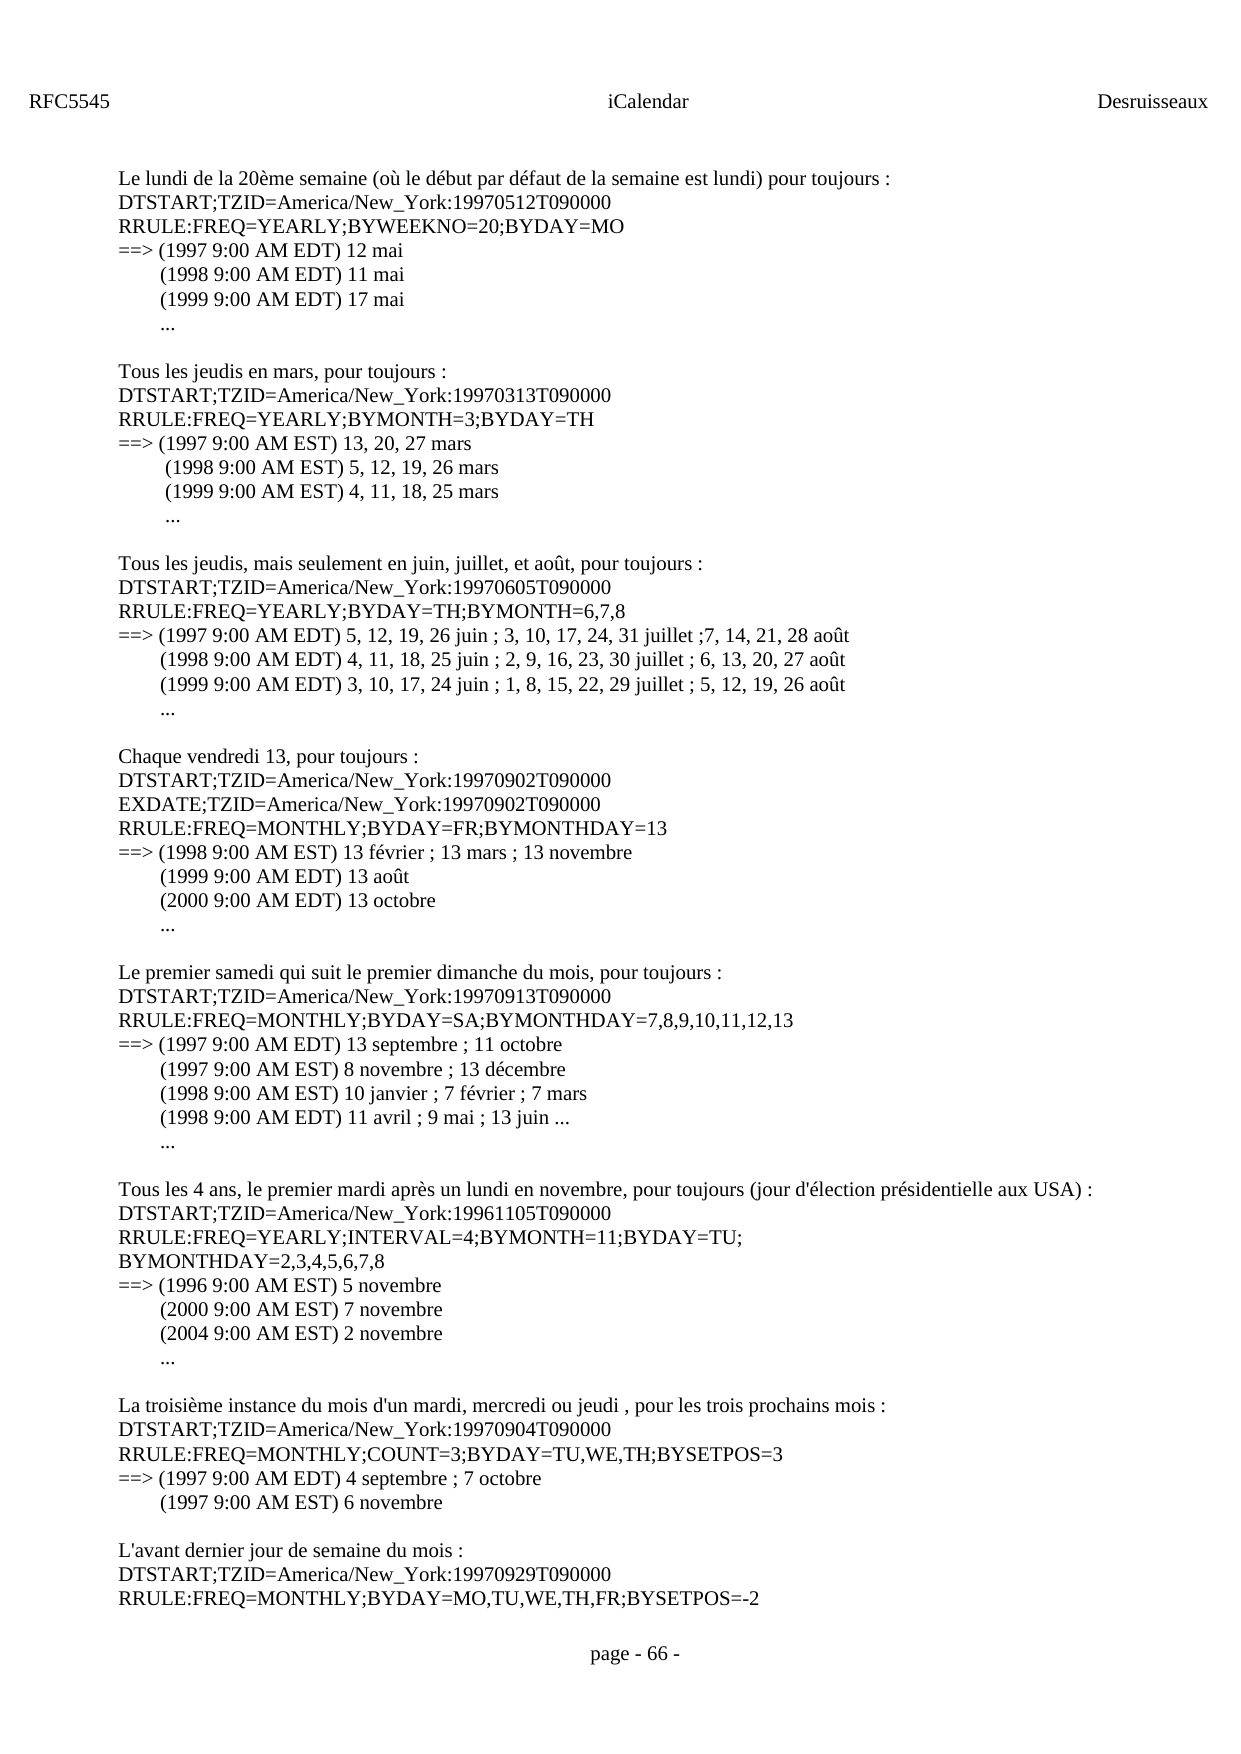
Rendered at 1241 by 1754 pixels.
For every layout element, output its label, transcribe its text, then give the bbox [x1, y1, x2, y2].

text RRULE:FREQ=YEARLY;BYMONTH=3;BYDAY=TH [118, 407, 1152, 431]
text (1998 9:00 AM EDT) 11 avril ; 9 mai ; 13 juin ... [118, 1104, 1152, 1129]
text (1998 9:00 AM EST) 5, 12, 19, 26 mars [118, 455, 1152, 479]
text DTSTART;TZID=America/New_York:19970913T090000 [118, 984, 1152, 1008]
text ==> (1997 9:00 AM EST) 13, 20, 27 mars [118, 431, 1152, 455]
text RRULE:FREQ=YEARLY;BYWEEKNO=20;BYDAY=MO [118, 214, 1152, 238]
text ==> (1997 9:00 AM EDT) 13 septembre ; 11 octobre [118, 1032, 1152, 1056]
text DTSTART;TZID=America/New_York:19970904T090000 [118, 1417, 1152, 1441]
text Tous les 4 ans, le premier mardi après un lundi en novembre, pour toujours (jour d'élection présidentielle aux USA) : [118, 1177, 1152, 1201]
text DTSTART;TZID=America/New_York:19970313T090000 [118, 383, 1152, 407]
text DTSTART;TZID=America/New_York:19970929T090000 [118, 1562, 1152, 1586]
text Chaque vendredi 13, pour toujours : [118, 744, 1152, 768]
text Tous les jeudis, mais seulement en juin, juillet, et août, pour toujours : [118, 551, 1152, 575]
text RRULE:FREQ=YEARLY;INTERVAL=4;BYMONTH=11;BYDAY=TU; [118, 1225, 1152, 1249]
text ... [118, 1345, 1152, 1369]
text La troisième instance du mois d'un mardi, mercredi ou jeudi , pour les trois prochains mois : [118, 1393, 1152, 1417]
text ==> (1997 9:00 AM EDT) 4 septembre ; 7 octobre [118, 1466, 1152, 1489]
text RRULE:FREQ=YEARLY;BYDAY=TH;BYMONTH=6,7,8 [118, 599, 1152, 623]
text Tous les jeudis en mars, pour toujours : [118, 359, 1152, 383]
text DTSTART;TZID=America/New_York:19970902T090000 [118, 768, 1152, 792]
text (1998 9:00 AM EDT) 11 mai [118, 262, 1152, 286]
text ... [118, 912, 1152, 936]
text ==> (1998 9:00 AM EST) 13 février ; 13 mars ; 13 novembre [118, 840, 1152, 864]
text BYMONTHDAY=2,3,4,5,6,7,8 [118, 1249, 1152, 1273]
text ... [118, 503, 1152, 527]
text (1999 9:00 AM EST) 4, 11, 18, 25 mars [118, 479, 1152, 503]
text ... [118, 1129, 1152, 1153]
text RRULE:FREQ=MONTHLY;BYDAY=FR;BYMONTHDAY=13 [118, 816, 1152, 840]
text DTSTART;TZID=America/New_York:19961105T090000 [118, 1201, 1152, 1225]
text RRULE:FREQ=MONTHLY;COUNT=3;BYDAY=TU,WE,TH;BYSETPOS=3 [118, 1441, 1152, 1466]
text Le lundi de la 20ème semaine (où le début par défaut de la semaine est lundi) pour toujours : [118, 166, 1152, 190]
text ... [118, 696, 1152, 719]
text (2000 9:00 AM EST) 7 novembre [118, 1297, 1152, 1321]
text ==> (1997 9:00 AM EDT) 12 mai [118, 238, 1152, 262]
text ==> (1997 9:00 AM EDT) 5, 12, 19, 26 juin ; 3, 10, 17, 24, 31 juillet ;7, 14, 21, 28 août [118, 623, 1152, 647]
text Le premier samedi qui suit le premier dimanche du mois, pour toujours : [118, 960, 1152, 984]
text (1999 9:00 AM EDT) 17 mai [118, 286, 1152, 311]
text (2000 9:00 AM EDT) 13 octobre [118, 888, 1152, 912]
text ... [118, 311, 1152, 334]
text (1999 9:00 AM EDT) 13 août [118, 864, 1152, 888]
text ==> (1996 9:00 AM EST) 5 novembre [118, 1273, 1152, 1297]
text (2004 9:00 AM EST) 2 novembre [118, 1321, 1152, 1345]
text RRULE:FREQ=MONTHLY;BYDAY=MO,TU,WE,TH,FR;BYSETPOS=-2 [118, 1586, 1152, 1610]
text DTSTART;TZID=America/New_York:19970512T090000 [118, 190, 1152, 214]
text L'avant dernier jour de semaine du mois : [118, 1538, 1152, 1562]
text (1999 9:00 AM EDT) 3, 10, 17, 24 juin ; 1, 8, 15, 22, 29 juillet ; 5, 12, 19, 26 août [118, 671, 1152, 696]
text RRULE:FREQ=MONTHLY;BYDAY=SA;BYMONTHDAY=7,8,9,10,11,12,13 [118, 1008, 1152, 1032]
text (1997 9:00 AM EST) 6 novembre [118, 1489, 1152, 1514]
text (1998 9:00 AM EDT) 4, 11, 18, 25 juin ; 2, 9, 16, 23, 30 juillet ; 6, 13, 20, 27 août [118, 647, 1152, 671]
text EXDATE;TZID=America/New_York:19970902T090000 [118, 792, 1152, 816]
text (1998 9:00 AM EST) 10 janvier ; 7 février ; 7 mars [118, 1081, 1152, 1104]
text DTSTART;TZID=America/New_York:19970605T090000 [118, 575, 1152, 599]
text (1997 9:00 AM EST) 8 novembre ; 13 décembre [118, 1056, 1152, 1081]
